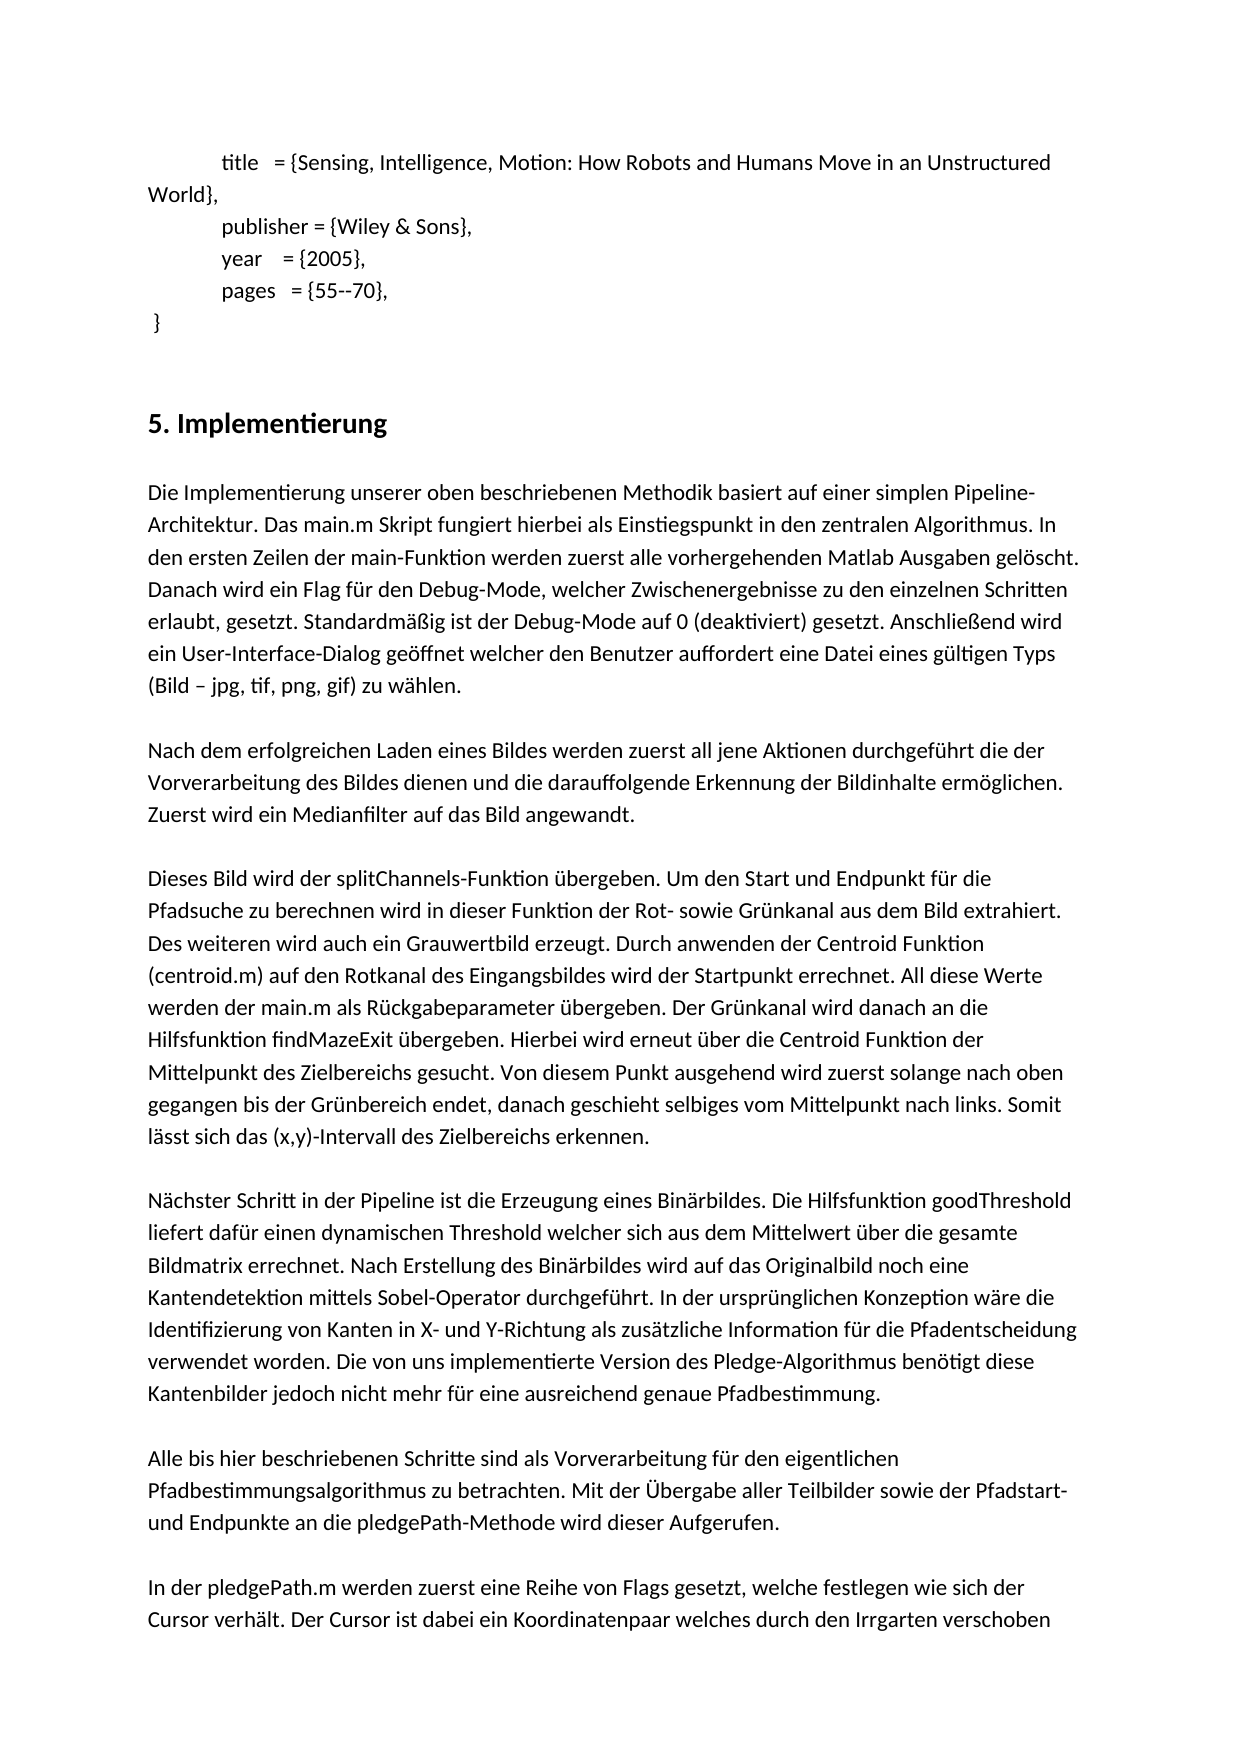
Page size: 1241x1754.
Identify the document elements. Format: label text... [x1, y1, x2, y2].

text Dieses Bild wird der splitChannels-Funktion übergeben. Um den Start und Endpunkt für die Pfadsuche zu berechnen wird in dieser Funktion der Rot- sowie Grünkanal aus dem Bild extrahiert. Des weiteren wird auch ein Grauwertbild erzeugt. Durch anwenden der Centroid Funktion (centroid.m) auf den Rotkanal des Eingangsbildes wird der Startpunkt errechnet. All diese Werte werden der main.m als Rückgabeparameter übergeben. Der Grünkanal wird danach an die Hilfsfunktion findMazeExit übergeben. Hierbei wird erneut über die Centroid Funktion der Mittelpunkt des Zielbereichs gesucht. Von diesem Punkt ausgehend wird zuerst solange nach oben gegangen bis der Grünbereich endet, danach geschieht selbiges vom Mittelpunkt nach links. Somit lässt sich das (x,y)-Intervall des Zielbereichs erkennen. [148, 864, 1093, 1150]
text In der pledgePath.m werden zuerst eine Reihe von Flags gesetzt, welche festlegen wie sich der Cursor verhält. Der Cursor ist dabei ein Koordinatenpaar welches durch den Irrgarten verschoben [148, 1573, 1093, 1633]
text Nach dem erfolgreichen Laden eines Bildes werden zuerst all jene Aktionen durchgeführt die der Vorverarbeitung des Bildes dienen und die darauffolgende Erkennung der Bildinhalte ermöglichen. Zuerst wird ein Medianfilter auf das Bild angewandt. [148, 736, 1093, 828]
text publisher = {Wiley & Sons}, [148, 212, 1093, 240]
text } [148, 308, 1093, 337]
text Nächster Schritt in der Pipeline ist die Erzeugung eines Binärbildes. Die Hilfsfunktion goodThreshold liefert dafür einen dynamischen Threshold welcher sich aus dem Mittelwert über die gesamte Bildmatrix errechnet. Nach Erstellung des Binärbildes wird auf das Originalbild noch eine Kantendetektion mittels Sobel-Operator durchgeführt. In der ursprünglichen Konzeption wäre die Identifizierung von Kanten in X- und Y-Richtung als zusätzliche Information für die Pfadentscheidung verwendet worden. Die von uns implementierte Version des Pledge-Algorithmus benötigt diese Kantenbilder jedoch nicht mehr für eine ausreichend genaue Pfadbestimmung. [148, 1186, 1093, 1407]
text title = {Sensing, Intelligence, Motion: How Robots and Humans Move in an Unstructured World}, [148, 148, 1093, 208]
text 5. Implementierung [148, 405, 1093, 441]
text Die Implementierung unserer oben beschriebenen Methodik basiert auf einer simplen Pipeline-Architektur. Das main.m Skript fungiert hierbei als Einstiegspunkt in den zentralen Algorithmus. In den ersten Zeilen der main-Funktion werden zuerst alle vorhergehenden Matlab Ausgaben gelöscht. Danach wird ein Flag für den Debug-Mode, welcher Zwischenergebnisse zu den einzelnen Schritten erlaubt, gesetzt. Standardmäßig ist der Debug-Mode auf 0 (deaktiviert) gesetzt. Anschließend wird ein User-Interface-Dialog geöffnet welcher den Benutzer auffordert eine Datei eines gültigen Typs (Bild – jpg, tif, png, gif) zu wählen. [148, 446, 1093, 699]
text pages = {55--70}, [148, 276, 1093, 304]
text year = {2005}, [148, 244, 1093, 272]
text Alle bis hier beschriebenen Schritte sind als Vorverarbeitung für den eigentlichen Pfadbestimmungsalgorithmus zu betrachten. Mit der Übergabe aller Teilbilder sowie der Pfadstart- und Endpunkte an die pledgePath-Methode wird dieser Aufgerufen. [148, 1444, 1093, 1536]
